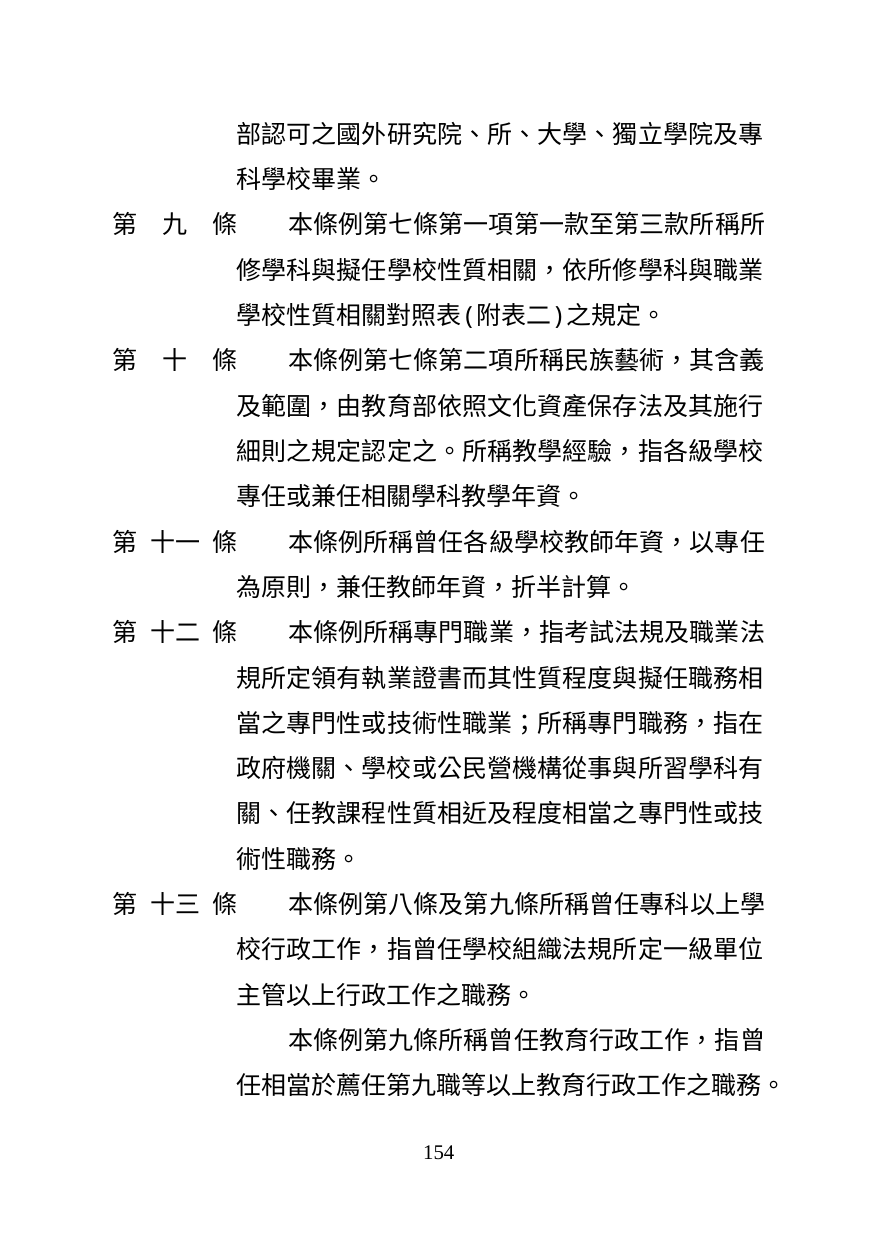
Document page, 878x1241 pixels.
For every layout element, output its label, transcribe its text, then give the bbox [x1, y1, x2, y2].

text 第 十一 條 本條例所稱曾任各級學校教師年資，以專任為原則，兼任教師年資，折半計算。 [112, 522, 765, 604]
text 第 九 條 本條例第七條第一項第一款至第三款所稱所修學科與擬任學校性質相關，依所修學科與職業學校性質相關對照表(附表二)之規定。 [112, 205, 765, 332]
text 本條例第九條所稱曾任教育行政工作，指曾任相當於薦任第九職等以上教育行政工作之職務。 [112, 1021, 765, 1102]
text 部認可之國外研究院、所、大學、獨立學院及專科學校畢業。 [112, 114, 765, 196]
text 第 十二 條 本條例所稱專門職業，指考試法規及職業法規所定領有執業證書而其性質程度與擬任職務相當之專門性或技術性職業；所稱專門職務，指在政府機關、學校或公民營機構從事與所習學科有關、任教課程性質相近及程度相當之專門性或技術性職務。 [112, 613, 765, 876]
text 第 十三 條 本條例第八條及第九條所稱曾任專科以上學校行政工作，指曾任學校組織法規所定一級單位主管以上行政工作之職務。 [112, 884, 765, 1011]
text 第 十 條 本條例第七條第二項所稱民族藝術，其含義及範圍，由教育部依照文化資產保存法及其施行細則之規定認定之。所稱教學經驗，指各級學校專任或兼任相關學科教學年資。 [112, 341, 765, 513]
